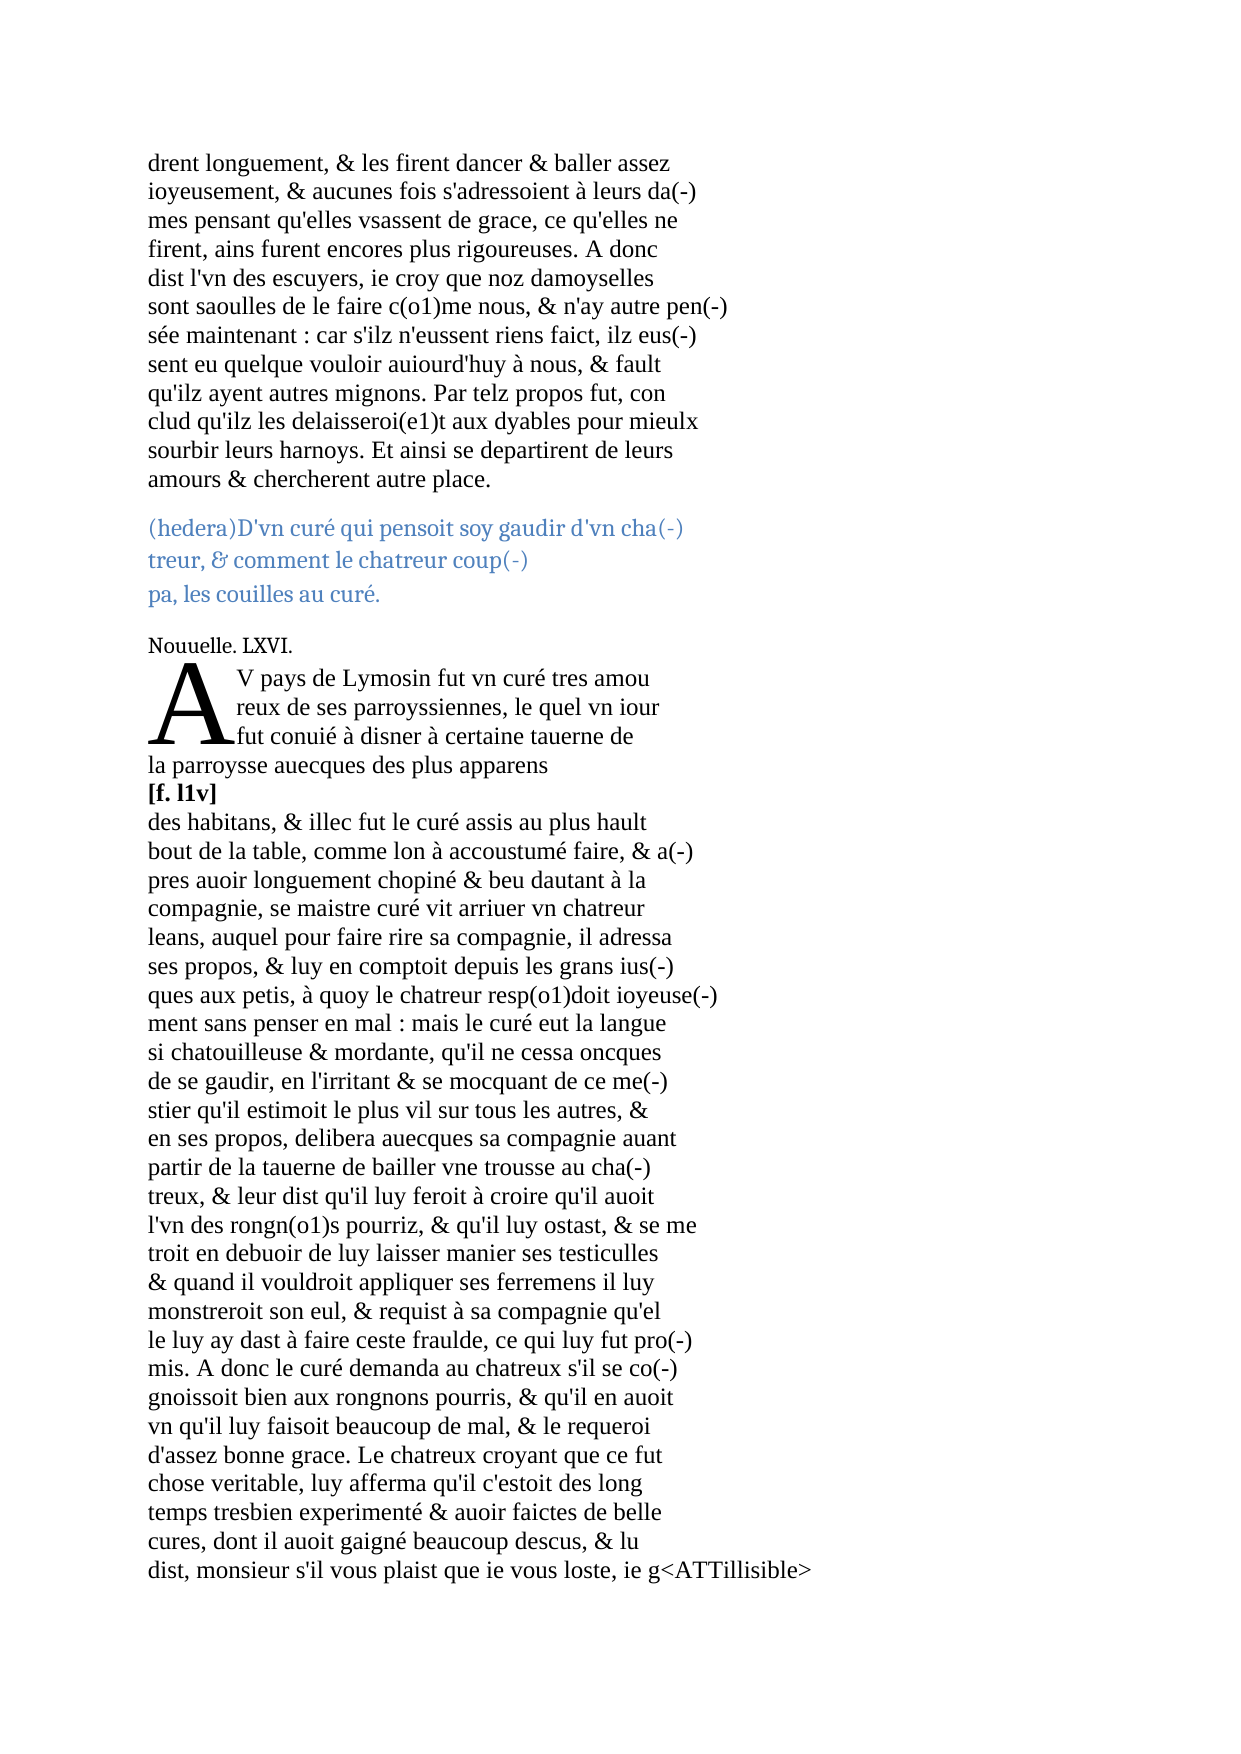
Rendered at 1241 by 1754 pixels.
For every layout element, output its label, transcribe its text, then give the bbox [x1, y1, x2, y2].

text drent longuement, & les firent dancer & baller assez ioyeusement, & aucunes fois s'adressoient à leurs da(-) mes pensant qu'elles vsassent de grace, ce qu'elles ne firent, ains furent encores plus rigoureuses. A donc dist l'vn des escuyers, ie croy que noz damoyselles sont saoulles de le faire c(o1)me nous, & n'ay autre pen(-) sée maintenant : car s'ilz n'eussent riens faict, ilz eus(-) sent eu quelque vouloir auiourd'huy à nous, & fault qu'ilz ayent autres mignons. Par telz propos fut, con clud qu'ilz les delaisseroi(e1)t aux dyables pour mieulx sourbir leurs harnoys. Et ainsi se departirent de leurs amours & chercherent autre place. [148, 148, 1093, 493]
subtitle (hedera)D'vn curé qui pensoit soy gaudir d'vn cha(-) treur, & comment le chatreur coup(-) pa, les couilles au curé. [148, 513, 1093, 608]
text AV pays de Lymosin fut vn curé tres amou reux de ses parroyssiennes, le quel vn iour fut conuié à disner à certaine tauerne de la parroysse auecques des plus apparens [f. l1v] des habitans, & illec fut le curé assis au plus hault bout de la table, comme lon à accoustumé faire, & a(-) pres auoir longuement chopiné & beu dautant à la compagnie, se maistre curé vit arriuer vn chatreur leans, auquel pour faire rire sa compagnie, il adressa ses propos, & luy en comptoit depuis les grans ius(-) ques aux petis, à quoy le chatreur resp(o1)doit ioyeuse(-) ment sans penser en mal : mais le curé eut la langue si chatouilleuse & mordante, qu'il ne cessa oncques de se gaudir, en l'irritant & se mocquant de ce me(-) stier qu'il estimoit le plus vil sur tous les autres, & en ses propos, delibera auecques sa compagnie auant partir de la tauerne de bailler vne trousse au cha(-) treux, & leur dist qu'il luy feroit à croire qu'il auoit l'vn des rongn(o1)s pourriz, & qu'il luy ostast, & se me troit en debuoir de luy laisser manier ses testiculles & quand il vouldroit appliquer ses ferremens il luy monstreroit son eul, & requist à sa compagnie qu'el le luy ay dast à faire ceste fraulde, ce qui luy fut pro(-) mis. A donc le curé demanda au chatreux s'il se co(-) gnoissoit bien aux rongnons pourris, & qu'il en auoit vn qu'il luy faisoit beaucoup de mal, & le requeroi d'assez bonne grace. Le chatreux croyant que ce fut chose veritable, luy afferma qu'il c'estoit des long temps tresbien experimenté & auoir faictes de belle cures, dont il auoit gaigné beaucoup descus, & lu dist, monsieur s'il vous plaist que ie vous loste, ie g<ATTillisible> [148, 663, 1093, 1583]
subtitle Nouuelle. LXVI. [148, 633, 1093, 660]
